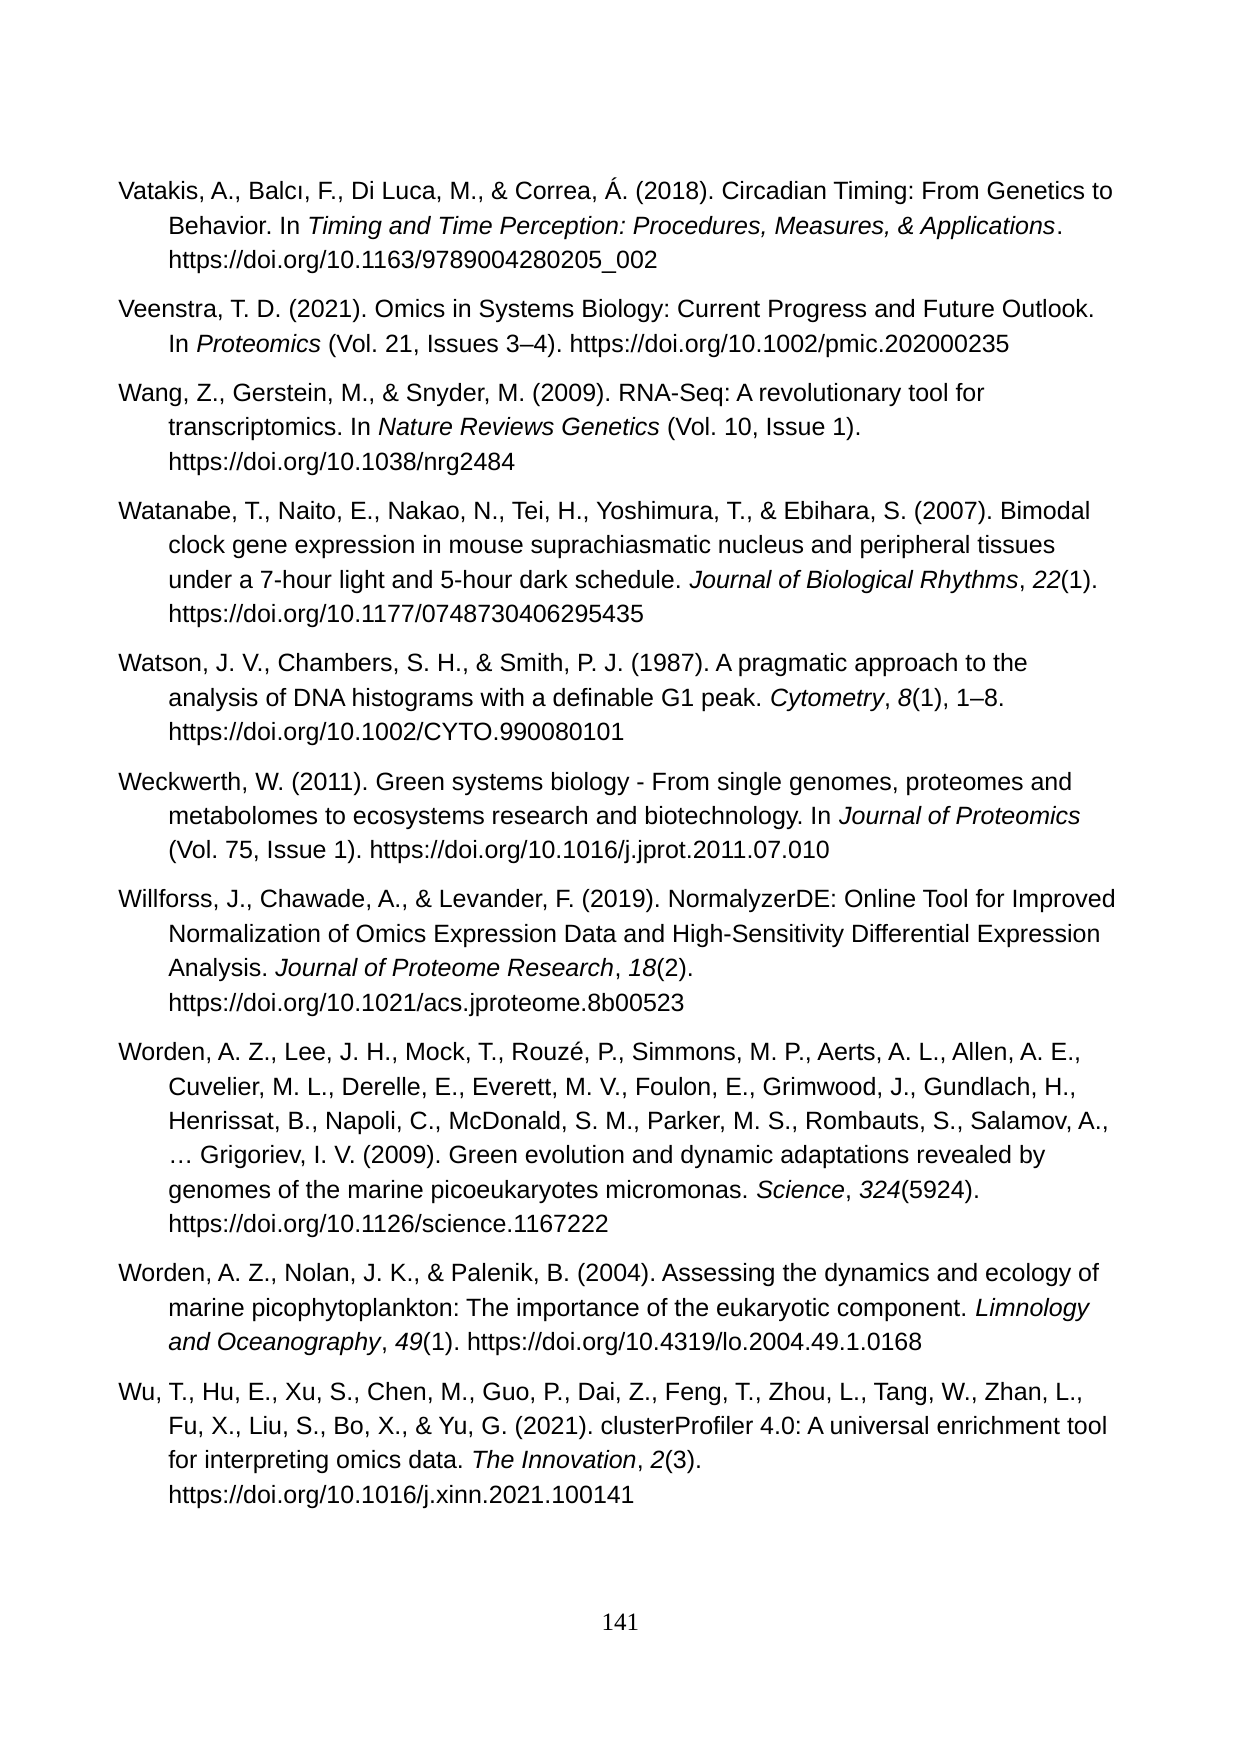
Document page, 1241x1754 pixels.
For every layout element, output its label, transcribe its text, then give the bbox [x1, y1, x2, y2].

text Vatakis, A., Balcı, F., Di Luca, M., & Correa, Á. (2018). Circadian Timing: From Genetics to Behavior. In Timing and Time Perception: Procedures, Measures, & Applications. https://doi.org/10.1163/9789004280205_002 [118, 176, 1122, 274]
text Watanabe, T., Naito, E., Nakao, N., Tei, H., Yoshimura, T., & Ebihara, S. (2007). Bimodal clock gene expression in mouse suprachiasmatic nucleus and peripheral tissues under a 7-hour light and 5-hour dark schedule. Journal of Biological Rhythms, 22(1). https://doi.org/10.1177/0748730406295435 [118, 496, 1122, 628]
text Willforss, J., Chawade, A., & Levander, F. (2019). NormalyzerDE: Online Tool for Improved Normalization of Omics Expression Data and High-Sensitivity Differential Expression Analysis. Journal of Proteome Research, 18(2). https://doi.org/10.1021/acs.jproteome.8b00523 [118, 884, 1122, 1017]
text Worden, A. Z., Nolan, J. K., & Palenik, B. (2004). Assessing the dynamics and ecology of marine picophytoplankton: The importance of the eukaryotic component. Limnology and Oceanography, 49(1). https://doi.org/10.4319/lo.2004.49.1.0168 [118, 1258, 1122, 1356]
text Weckwerth, W. (2011). Green systems biology - From single genomes, proteomes and metabolomes to ecosystems research and biotechnology. In Journal of Proteomics (Vol. 75, Issue 1). https://doi.org/10.1016/j.jprot.2011.07.010 [118, 766, 1122, 864]
text Watson, J. V., Chambers, S. H., & Smith, P. J. (1987). A pragmatic approach to the analysis of DNA histograms with a definable G1 peak. Cytometry, 8(1), 1–8. https://doi.org/10.1002/CYTO.990080101 [118, 648, 1122, 746]
text Worden, A. Z., Lee, J. H., Mock, T., Rouzé, P., Simmons, M. P., Aerts, A. L., Allen, A. E., Cuvelier, M. L., Derelle, E., Everett, M. V., Foulon, E., Grimwood, J., Gundlach, H., Henrissat, B., Napoli, C., McDonald, S. M., Parker, M. S., Rombauts, S., Salamov, A., … Grigoriev, I. V. (2009). Green evolution and dynamic adaptations revealed by genomes of the marine picoeukaryotes micromonas. Science, 324(5924). https://doi.org/10.1126/science.1167222 [118, 1037, 1122, 1238]
text Veenstra, T. D. (2021). Omics in Systems Biology: Current Progress and Future Outlook. In Proteomics (Vol. 21, Issues 3–4). https://doi.org/10.1002/pmic.202000235 [118, 294, 1122, 358]
text Wang, Z., Gerstein, M., & Snyder, M. (2009). RNA-Seq: A revolutionary tool for transcriptomics. In Nature Reviews Genetics (Vol. 10, Issue 1). https://doi.org/10.1038/nrg2484 [118, 378, 1122, 476]
text Wu, T., Hu, E., Xu, S., Chen, M., Guo, P., Dai, Z., Feng, T., Zhou, L., Tang, W., Zhan, L., Fu, X., Liu, S., Bo, X., & Yu, G. (2021). clusterProfiler 4.0: A universal enrichment tool for interpreting omics data. The Innovation, 2(3). https://doi.org/10.1016/j.xinn.2021.100141 [118, 1376, 1122, 1509]
